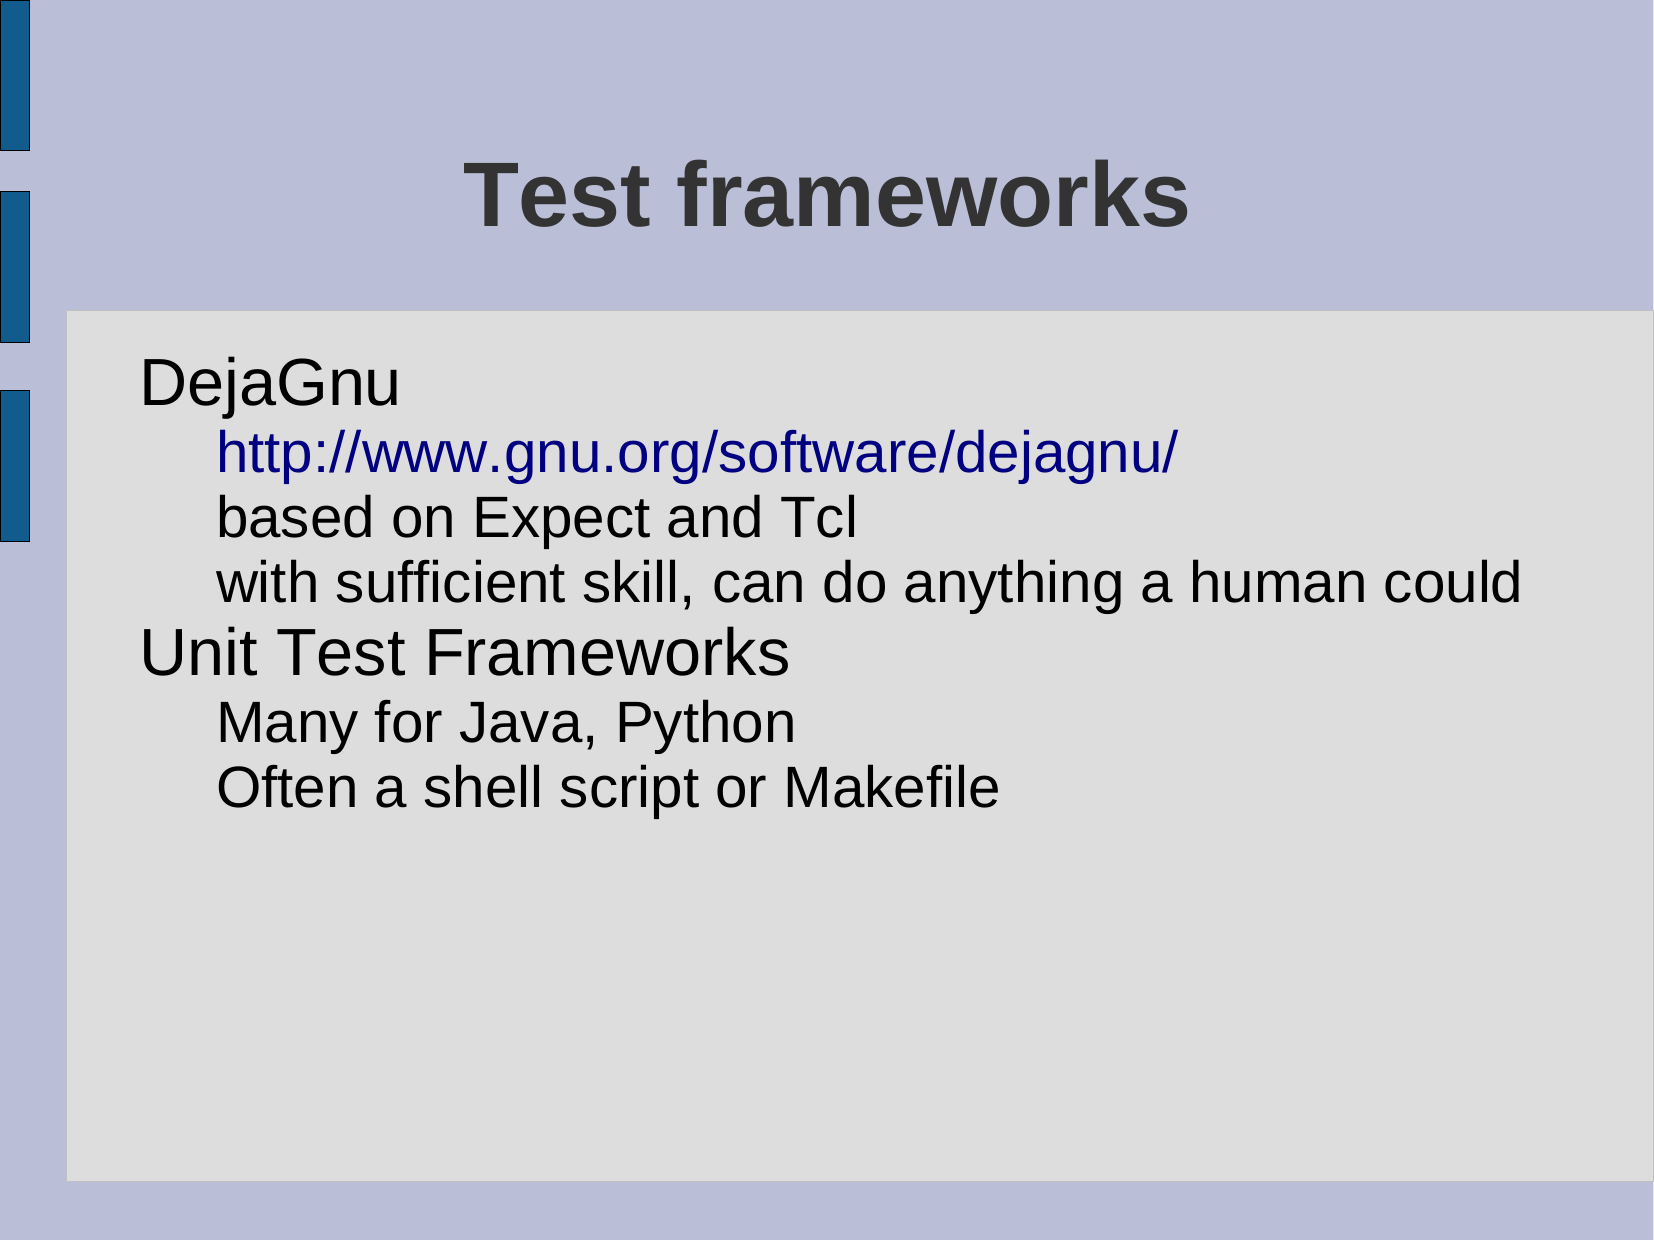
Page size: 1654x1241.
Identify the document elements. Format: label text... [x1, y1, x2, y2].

title Test frameworks [121, 98, 1534, 291]
list DejaGnu http://www.gnu.org/software/dejagnu/ based on Expect and Tcl with sufficient skill, can do anything a human could Unit Test Frameworks Many for Java, Python Often a shell script or Makefile [121, 344, 1534, 1112]
